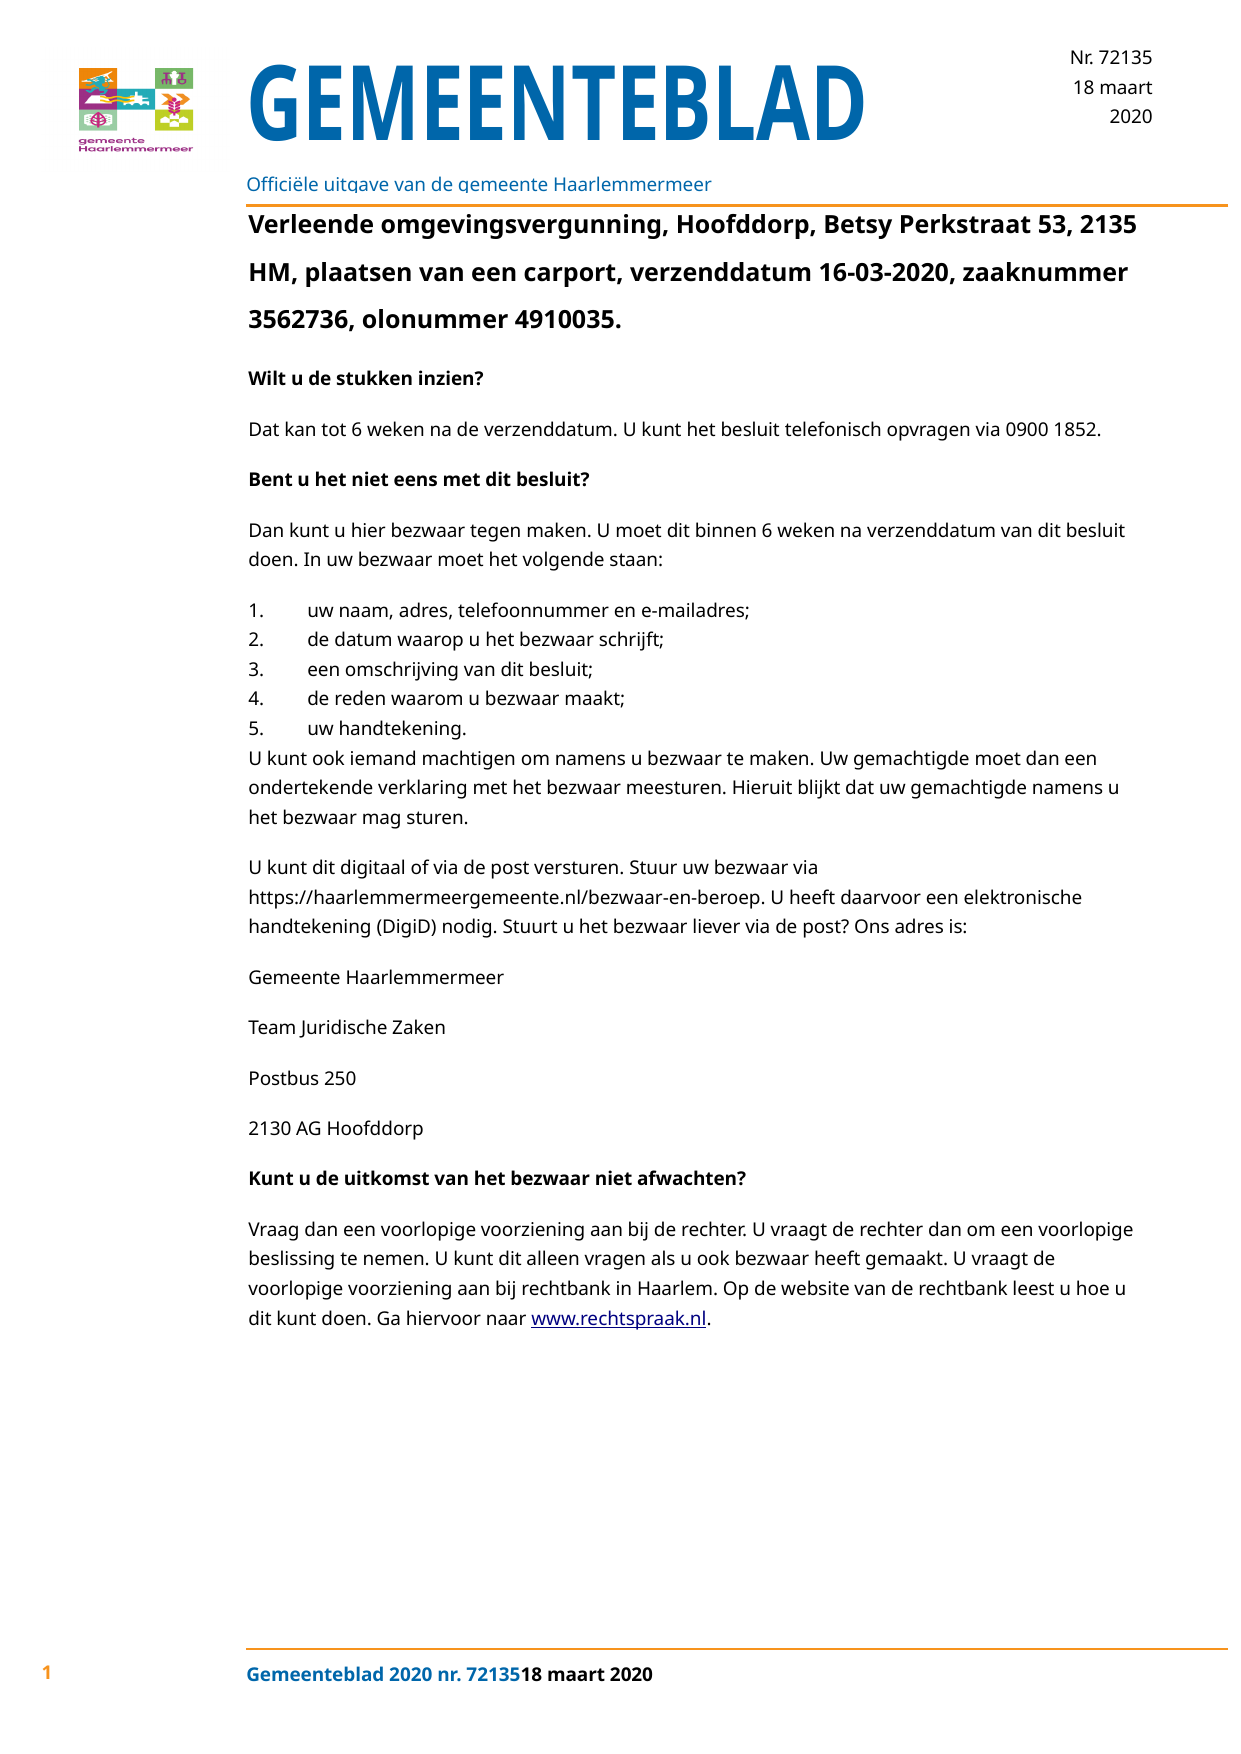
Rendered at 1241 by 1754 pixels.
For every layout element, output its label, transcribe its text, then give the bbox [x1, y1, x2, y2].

text Kunt u de uitkomst van het bezwaar niet afwachten? [248, 1166, 1152, 1191]
text U kunt ook iemand machtigen om namens u bezwaar te maken. Uw gemachtigde moet dan een ondertekende verklaring met het bezwaar meesturen. Hieruit blijkt dat uw gemachtigde namens u het bezwaar mag sturen. [248, 745, 1152, 829]
list de datum waarop u het bezwaar schrijft; [248, 626, 1152, 652]
list een omschrijving van dit besluit; [248, 656, 1152, 682]
picture [41, 47, 231, 172]
text Verleende omgevingsvergunning, Hoofddorp, Betsy Perkstraat 53, 2135 HM, plaatsen van een carport, verzenddatum 16-03-2020, zaaknummer 3562736, olonummer 4910035. [248, 207, 1152, 336]
text Gemeente Haarlemmermeer [248, 964, 1152, 989]
text Wilt u de stukken inzien? [248, 366, 1152, 391]
text U kunt dit digitaal of via de post versturen. Stuur uw bezwaar via https://haarlemmermeergemeente.nl/bezwaar-en-beroep. U heeft daarvoor een elektronische handtekening (DigiD) nodig. Stuurt u het bezwaar liever via de post? Ons adres is: [248, 854, 1152, 939]
text Team Juridische Zaken [248, 1014, 1152, 1040]
text Dan kunt u hier bezwaar tegen maken. U moet dit binnen 6 weken na verzenddatum van dit besluit doen. In uw bezwaar moet het volgende staan: [248, 517, 1152, 572]
list de reden waarom u bezwaar maakt; [248, 686, 1152, 711]
text Postbus 250 [248, 1065, 1152, 1090]
text Vraag dan een voorlopige voorziening aan bij de rechter. U vraagt de rechter dan om een voorlopige beslissing te nemen. U kunt dit alleen vragen als u ook bezwaar heeft gemaakt. U vraagt de voorlopige voorziening aan bij rechtbank in Haarlem. Op de website van de rechtbank leest u hoe u dit kunt doen. Ga hiervoor naar www.rechtspraak.nl. [248, 1216, 1152, 1330]
text 2130 AG Hoofddorp [248, 1115, 1152, 1141]
list uw naam, adres, telefoonnummer en e-mailadres; [248, 597, 1152, 622]
list uw handtekening. [248, 715, 1152, 741]
text Bent u het niet eens met dit besluit? [248, 466, 1152, 492]
text Dat kan tot 6 weken na de verzenddatum. U kunt het besluit telefonisch opvragen via 0900 1852. [248, 416, 1152, 442]
